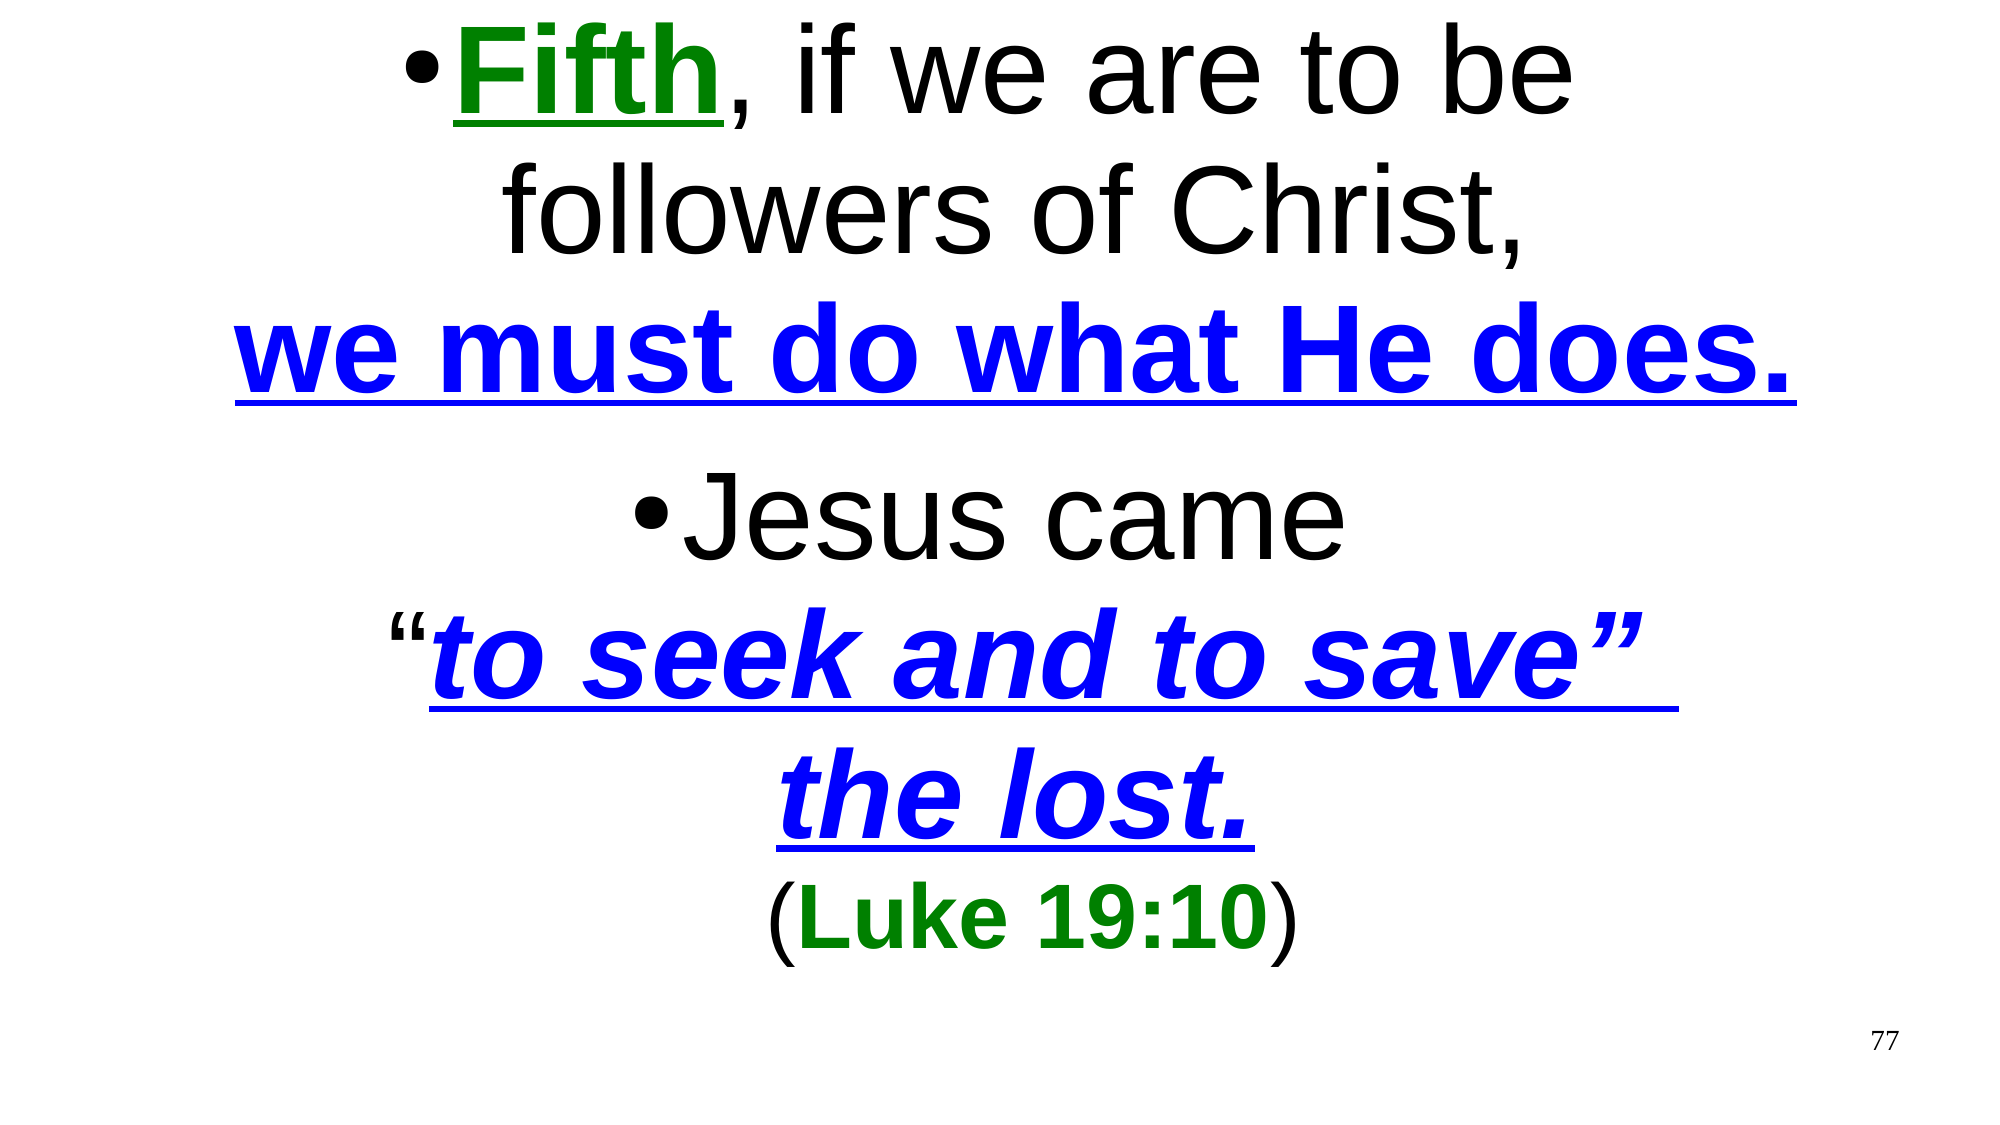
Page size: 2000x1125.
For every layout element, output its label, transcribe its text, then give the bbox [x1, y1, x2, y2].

list Fifth, if we are to be followers of Christ, we must do what He does. Jesus came “to seek and to save” the lost. (Luke 19:10) [0, 0, 1996, 1123]
